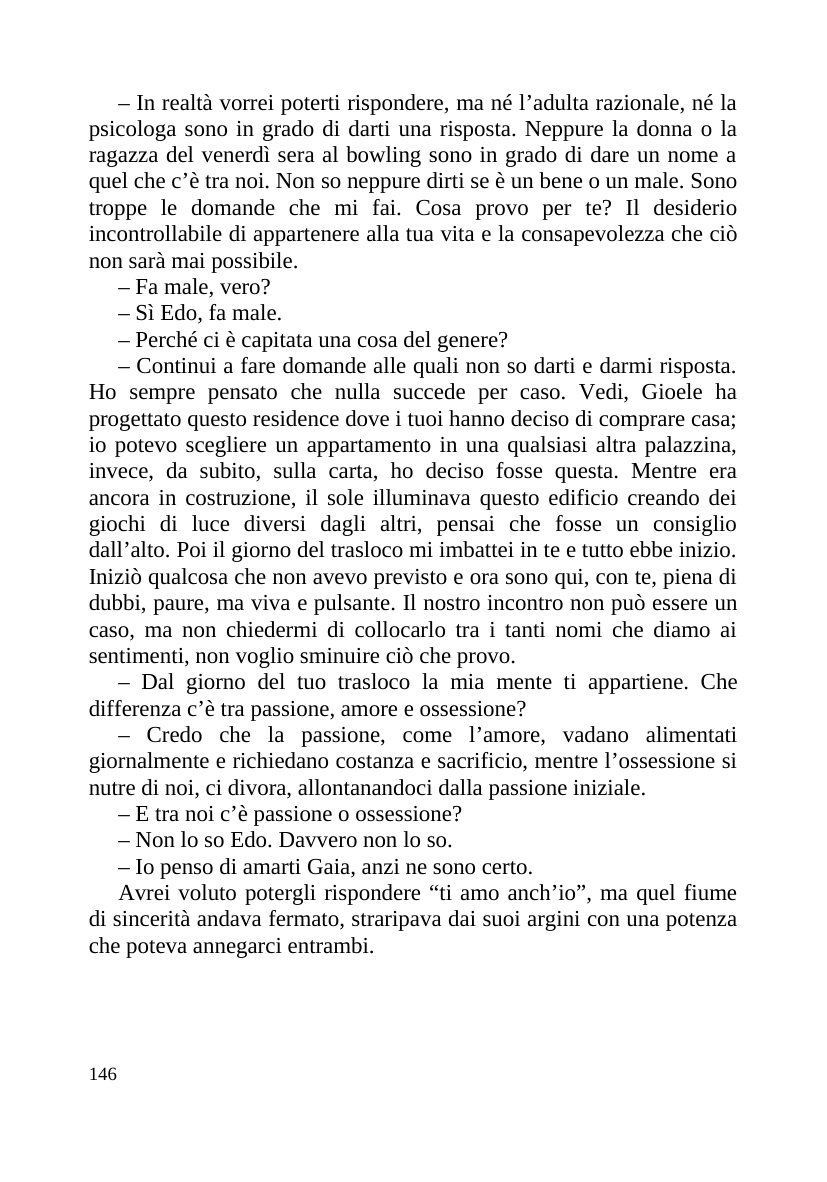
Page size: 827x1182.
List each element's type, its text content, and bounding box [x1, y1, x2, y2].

text – Fa male, vero? [88, 273, 738, 299]
text – Sì Edo, fa male. [88, 299, 738, 326]
text – In realtà vorrei poterti rispondere, ma né l’adulta razionale, né la psicologa sono in grado di darti una risposta. Neppure la donna o la ragazza del venerdì sera al bowling sono in grado di dare un nome a quel che c’è tra noi. Non so neppure dirti se è un bene o un male. Sono troppe le domande che mi fai. Cosa provo per te? Il desiderio incontrollabile di appartenere alla tua vita e la consapevolezza che ciò non sarà mai possibile. [88, 88, 738, 273]
text – Non lo so Edo. Davvero non lo so. [88, 826, 738, 853]
text – Continui a fare domande alle quali non so darti e darmi risposta. Ho sempre pensato che nulla succede per caso. Vedi, Gioele ha progettato questo residence dove i tuoi hanno deciso di comprare casa; io potevo scegliere un appartamento in una qualsiasi altra palazzina, invece, da subito, sulla carta, ho deciso fosse questa. Mentre era ancora in costruzione, il sole illuminava questo edificio creando dei giochi di luce diversi dagli altri, pensai che fosse un consiglio dall’alto. Poi il giorno del trasloco mi imbattei in te e tutto ebbe inizio. Iniziò qualcosa che non avevo previsto e ora sono qui, con te, piena di dubbi, paure, ma viva e pulsante. Il nostro incontro non può essere un caso, ma non chiedermi di collocarlo tra i tanti nomi che diamo ai sentimenti, non voglio sminuire ciò che provo. [88, 352, 738, 668]
text Avrei voluto potergli rispondere “ti amo anch’io”, ma quel fiume di sincerità andava fermato, straripava dai suoi argini con una potenza che poteva annegarci entrambi. [88, 879, 738, 958]
text – E tra noi c’è passione o ossessione? [88, 800, 738, 826]
text – Perché ci è capitata una cosa del genere? [88, 326, 738, 352]
text – Dal giorno del tuo trasloco la mia mente ti appartiene. Che differenza c’è tra passione, amore e ossessione? [88, 668, 738, 721]
text – Credo che la passione, come l’amore, vadano alimentati giornalmente e richiedano costanza e sacrificio, mentre l’ossessione si nutre di noi, ci divora, allontanandoci dalla passione iniziale. [88, 721, 738, 800]
text – Io penso di amarti Gaia, anzi ne sono certo. [88, 853, 738, 879]
